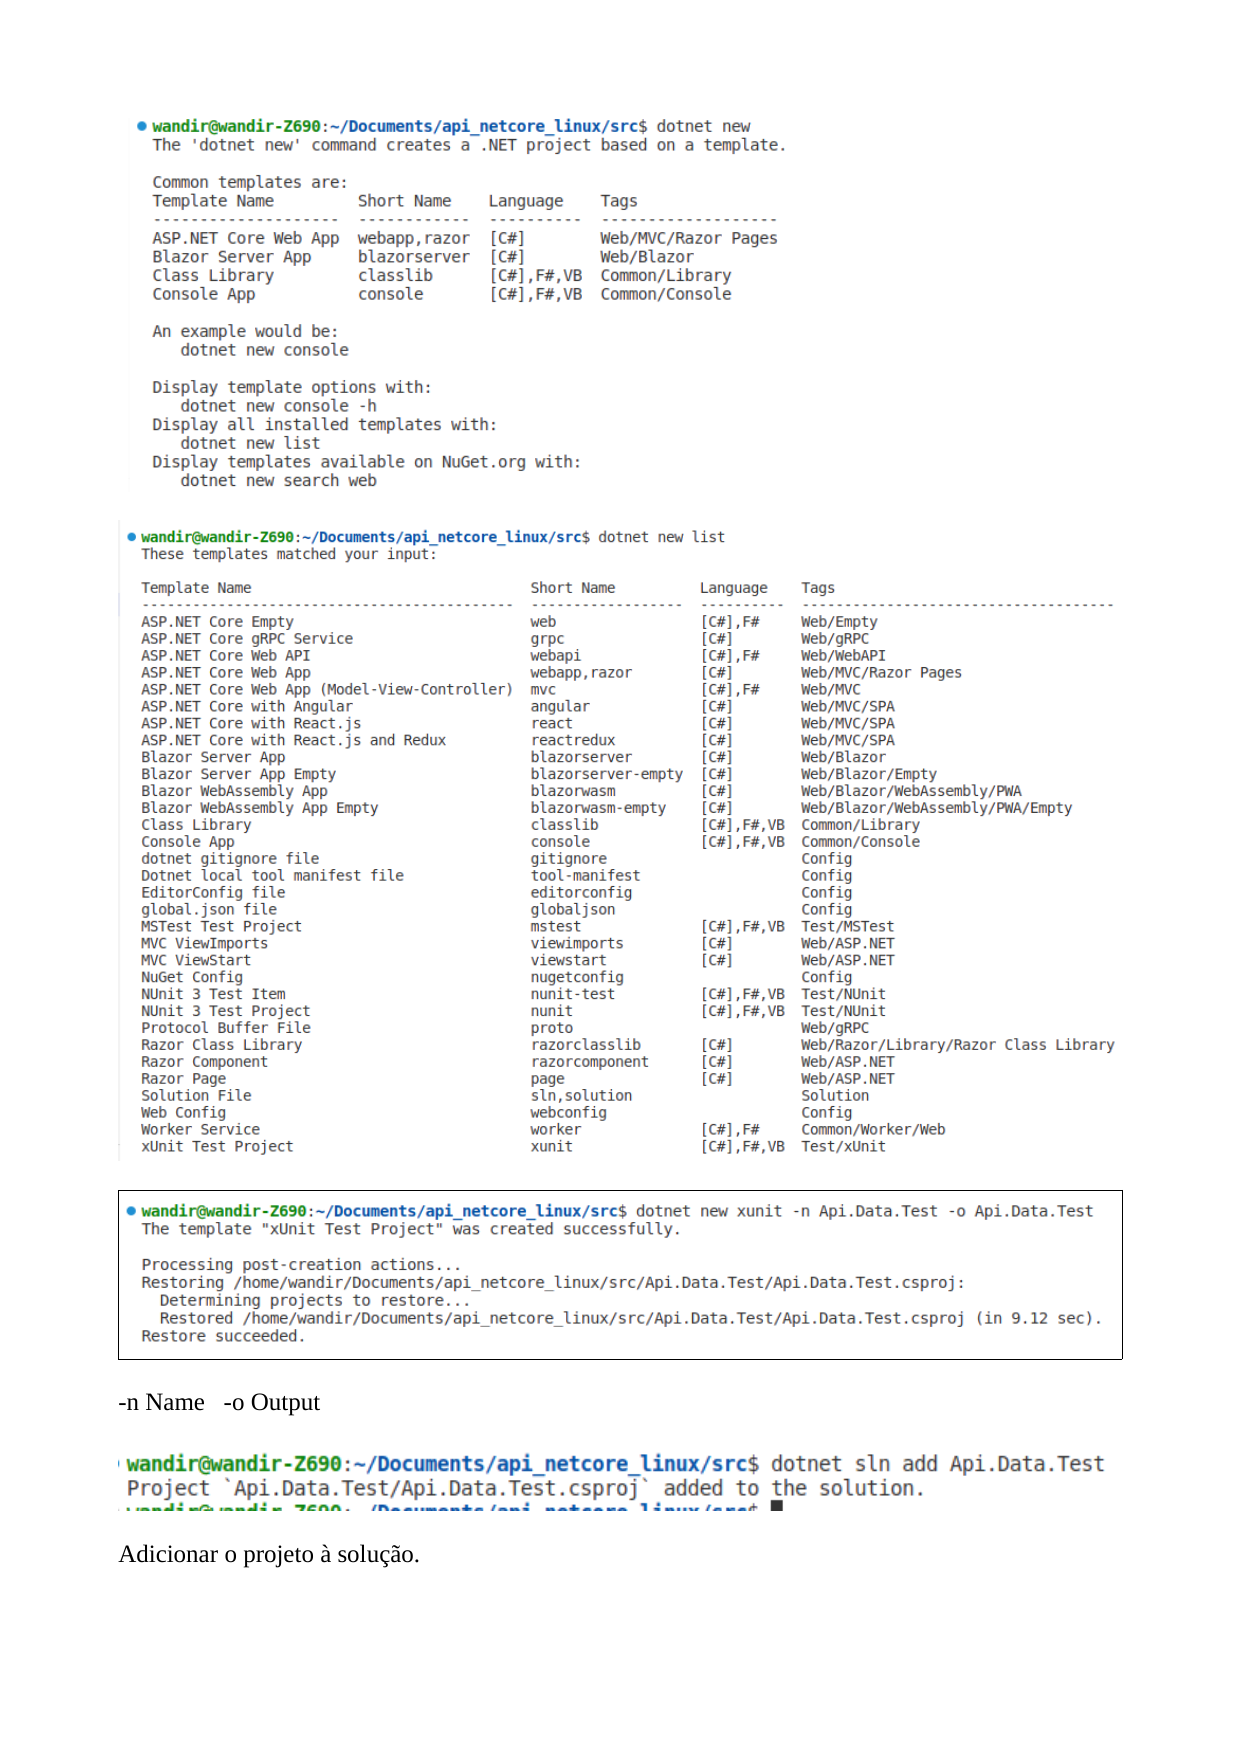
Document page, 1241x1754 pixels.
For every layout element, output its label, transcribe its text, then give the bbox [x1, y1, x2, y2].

text Adicionar o projeto à solução. [118, 1539, 1122, 1568]
text -n Name -o Output [118, 1387, 1122, 1416]
picture [128, 118, 799, 492]
picture [118, 1445, 1123, 1511]
picture [121, 1192, 1119, 1356]
picture [118, 520, 1123, 1161]
